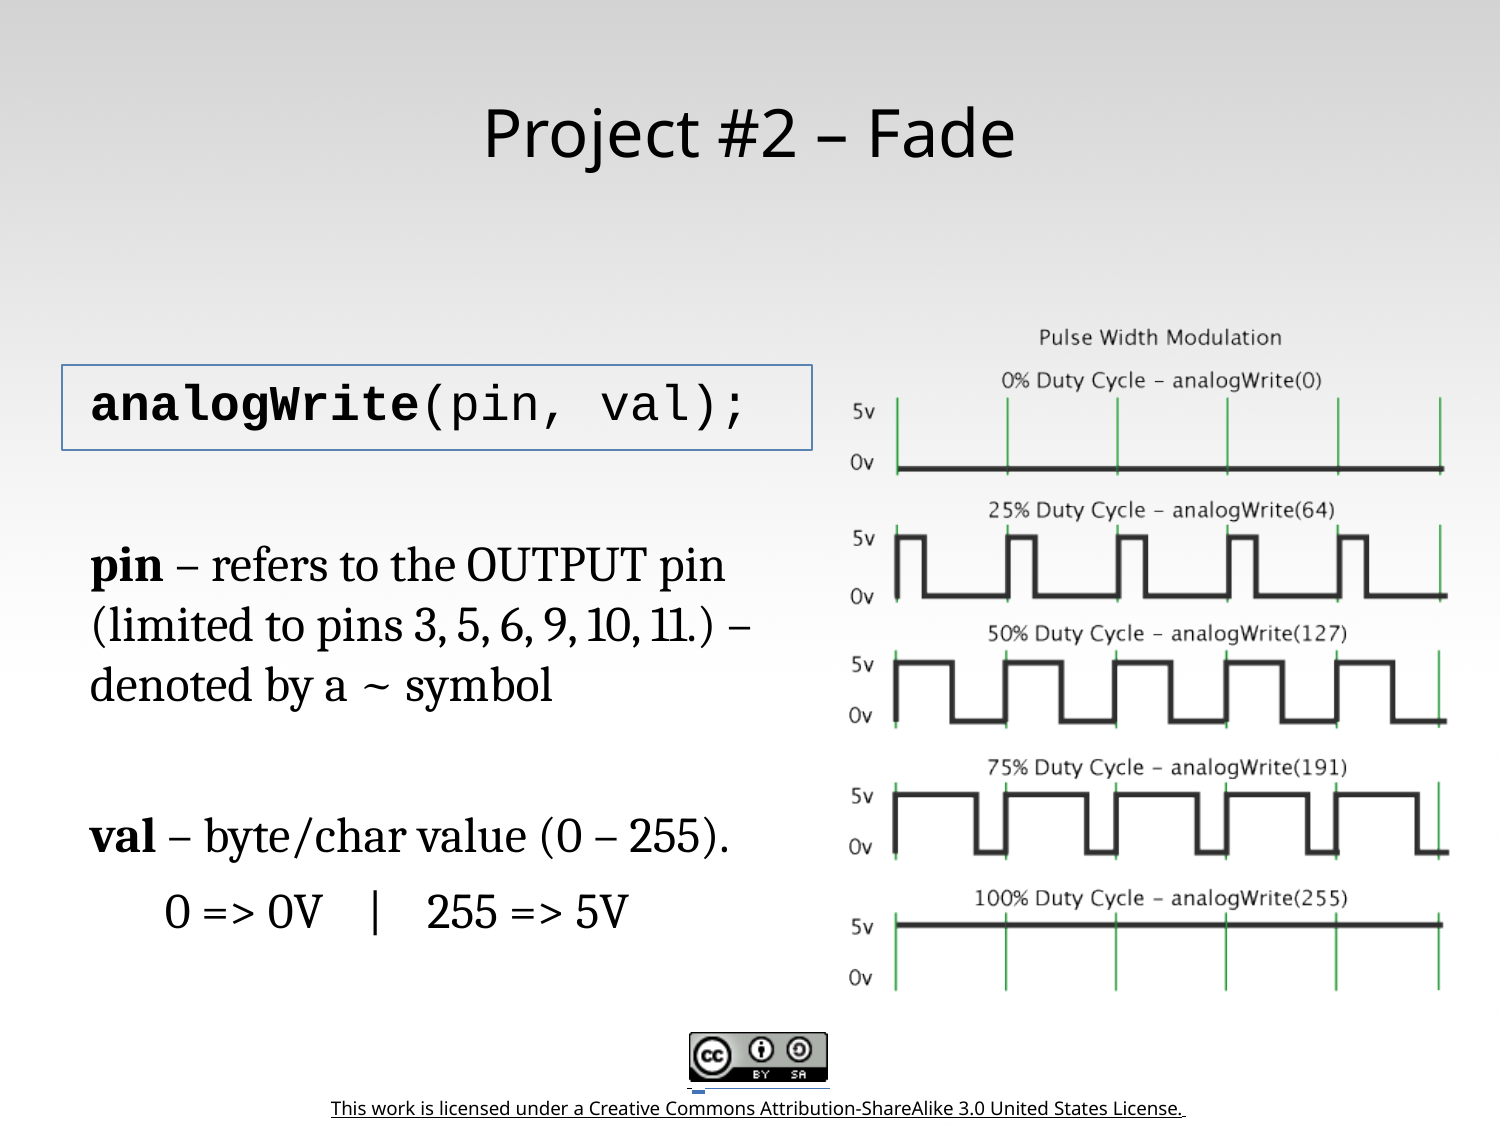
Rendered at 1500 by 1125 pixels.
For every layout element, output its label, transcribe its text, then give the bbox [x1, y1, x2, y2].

picture [0, 0, 1500, 1125]
title Project #2 – Fade [112, 37, 1388, 225]
list analogWrite(pin, val); pin – refers to the OUTPUT pin (limited to pins 3, 5, 6, 9, 10, 11.) – denoted by a ~ symbol val – byte/char value (0 – 255). 0 => 0V | 255 => 5V [75, 366, 811, 449]
list analogWrite(pin, val); pin – refers to the OUTPUT pin (limited to pins 3, 5, 6, 9, 10, 11.) – denoted by a ~ symbol val – byte/char value (0 – 255). 0 => 0V | 255 => 5V [75, 362, 838, 1038]
